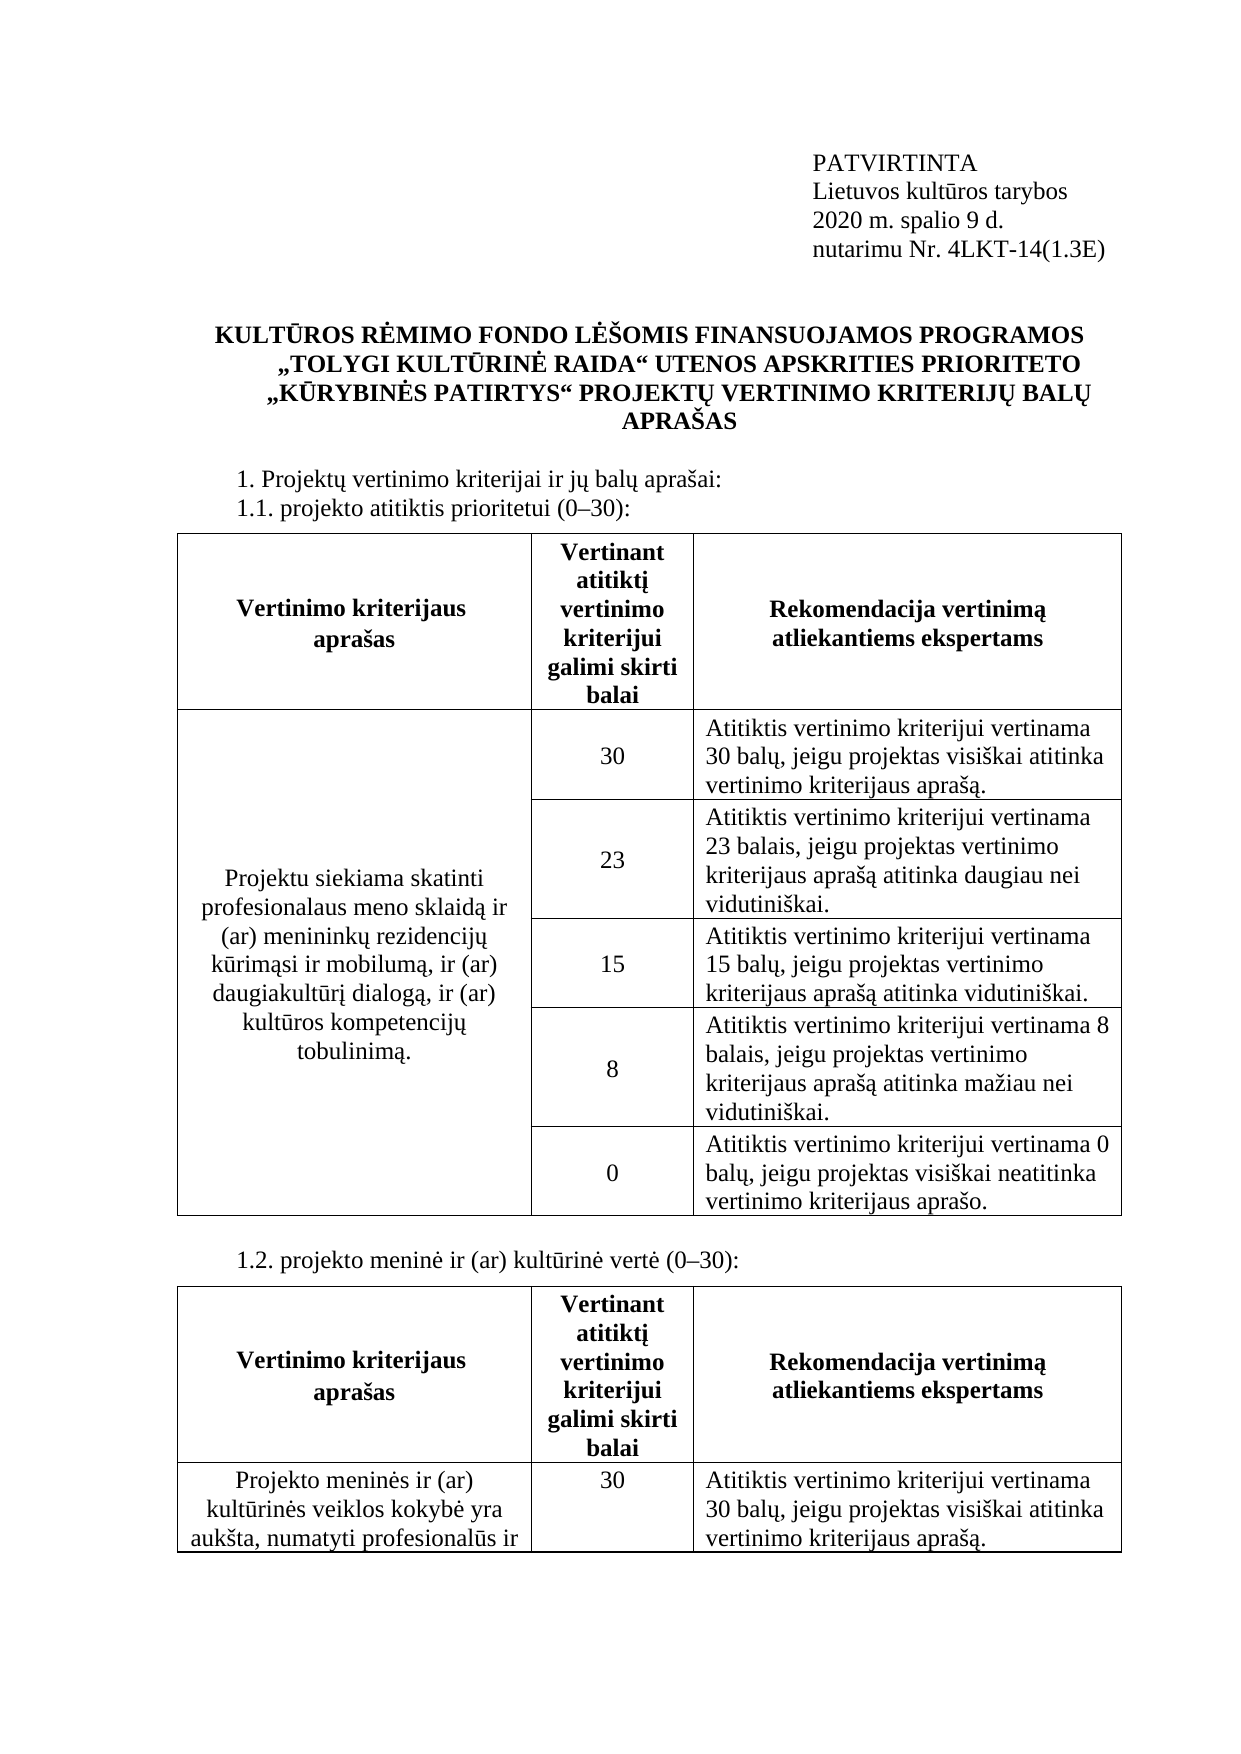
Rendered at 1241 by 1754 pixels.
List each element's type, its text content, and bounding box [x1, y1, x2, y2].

text „TOLYGI KULTŪRINĖ RAIDA“ UTENOS APSKRITIES PRIORITETO „KŪRYBINĖS PATIRTYS“ PROJEKTŲ VERTINIMO KRITERIJŲ BALŲ APRAŠAS [236, 349, 1122, 435]
text KULTŪROS RĖMIMO FONDO LĖŠOMIS FINANSUOJAMOS PROGRAMOS [177, 320, 1122, 349]
text 2020 m. spalio 9 d. [812, 205, 1122, 234]
table_cell Atitiktis vertinimo kriterijui vertinama 30 balų, jeigu projektas visiškai atitinka vertinimo kriterijaus aprašą. [694, 1463, 1121, 1551]
table_cell Projektu siekiama skatinti profesionalaus meno sklaidą ir (ar) menininkų rezidencijų kūrimąsi ir mobilumą, ir (ar) daugiakultūrį dialogą, ir (ar) kultūros kompetencijų tobulinimą. [178, 710, 531, 1215]
table_header Rekomendacija vertinimą atliekantiems ekspertams [694, 534, 1121, 709]
text 1.2. projekto meninė ir (ar) kultūrinė vertė (0–30): [177, 1245, 1122, 1274]
table_header Rekomendacija vertinimą atliekantiems ekspertams [694, 1287, 1121, 1462]
table_header Vertinimo kriterijaus aprašas [178, 1287, 531, 1462]
table_cell 0 [532, 1127, 693, 1215]
table_header Vertinimo kriterijaus aprašas [178, 534, 531, 709]
table_cell 23 [532, 800, 693, 917]
table_header Vertinant atitiktį vertinimo kriterijui galimi skirti balai [532, 1287, 693, 1462]
table_cell 30 [532, 1463, 693, 1551]
table_cell 30 [532, 710, 693, 799]
text 1.1. projekto atitiktis prioritetui (0–30): [177, 493, 1122, 521]
table_cell 15 [532, 919, 693, 1007]
text 1. Projektų vertinimo kriterijai ir jų balų aprašai: [177, 464, 1122, 493]
table_header Vertinant atitiktį vertinimo kriterijui galimi skirti balai [532, 534, 693, 709]
table_cell Atitiktis vertinimo kriterijui vertinama 30 balų, jeigu projektas visiškai atitinka vertinimo kriterijaus aprašą. [694, 710, 1121, 799]
table_cell Atitiktis vertinimo kriterijui vertinama 23 balais, jeigu projektas vertinimo kriterijaus aprašą atitinka daugiau nei vidutiniškai. [694, 800, 1121, 917]
text PATVIRTINTA [812, 148, 1122, 176]
table_cell Projekto meninės ir (ar) kultūrinės veiklos kokybė yra aukšta, numatyti profesionalūs ir [178, 1463, 531, 1551]
table_cell Atitiktis vertinimo kriterijui vertinama 0 balų, jeigu projektas visiškai neatitinka vertinimo kriterijaus aprašo. [694, 1127, 1121, 1215]
table_cell Atitiktis vertinimo kriterijui vertinama 15 balų, jeigu projektas vertinimo kriterijaus aprašą atitinka vidutiniškai. [694, 919, 1121, 1007]
table_cell 8 [532, 1008, 693, 1126]
text Lietuvos kultūros tarybos [812, 176, 1122, 205]
table_cell Atitiktis vertinimo kriterijui vertinama 8 balais, jeigu projektas vertinimo kriterijaus aprašą atitinka mažiau nei vidutiniškai. [694, 1008, 1121, 1126]
text nutarimu Nr. 4LKT-14(1.3E) [812, 234, 1122, 263]
